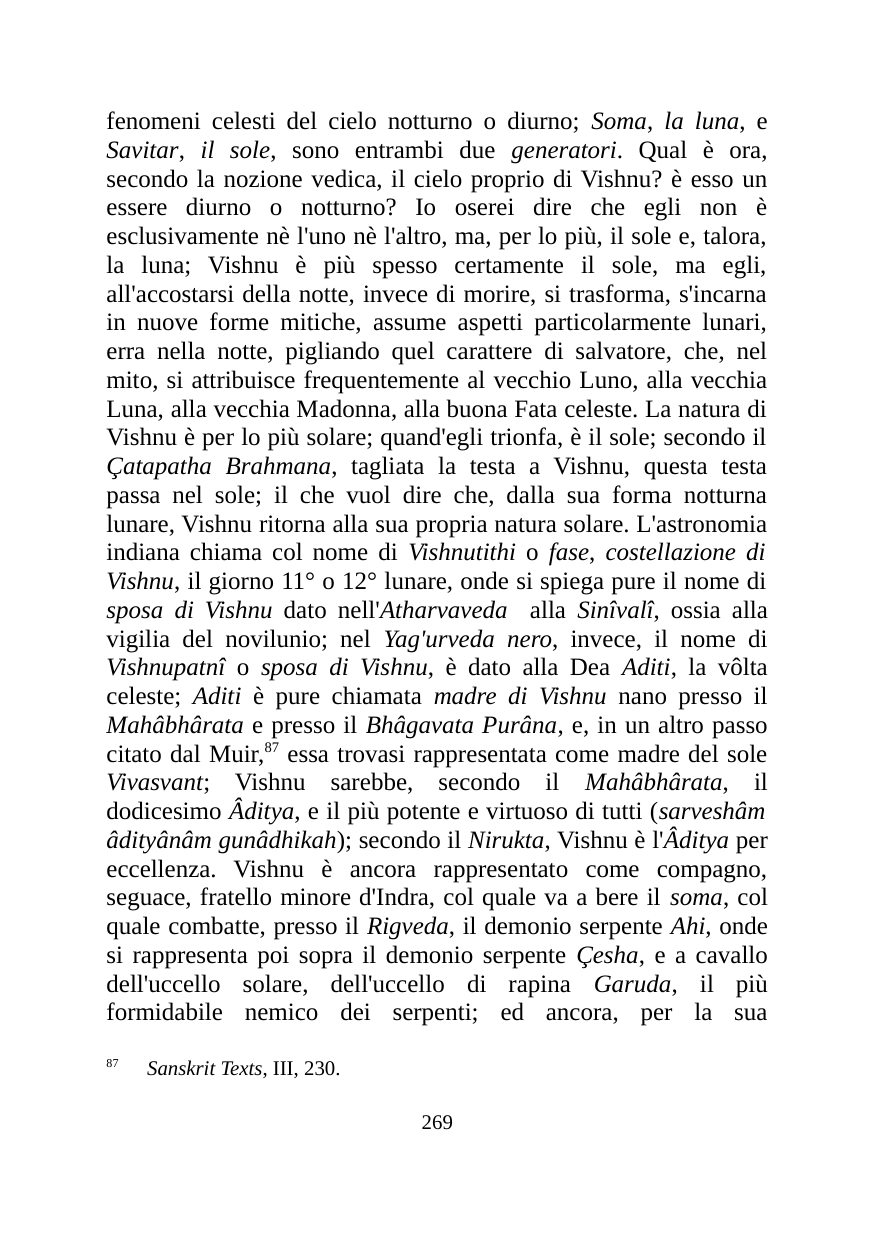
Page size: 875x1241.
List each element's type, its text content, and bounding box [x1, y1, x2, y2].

text Sanskrit Texts, III, 230. [106, 1056, 768, 1080]
text fenomeni celesti del cielo notturno o diurno; Soma, la luna, e Savitar, il sole, sono entrambi due generatori. Qual è ora, secondo la nozione vedica, il cielo proprio di Vishnu? è esso un essere diurno o notturno? Io oserei dire che egli non è esclusivamente nè l'uno nè l'altro, ma, per lo più, il sole e, talora, la luna; Vishnu è più spesso certamente il sole, ma egli, all'accostarsi della notte, invece di morire, si trasforma, s'incarna in nuove forme mitiche, assume aspetti particolarmente lunari, erra nella notte, pigliando quel carattere di salvatore, che, nel mito, si attribuisce frequentemente al vecchio Luno, alla vecchia Luna, alla vecchia Madonna, alla buona Fata celeste. La natura di Vishnu è per lo più solare; quand'egli trionfa, è il sole; secondo il Çatapatha Brahmana, tagliata la testa a Vishnu, questa testa passa nel sole; il che vuol dire che, dalla sua forma notturna lunare, Vishnu ritorna alla sua propria natura solare. L'astronomia indiana chiama col nome di Vishnutithi o fase, costellazione di Vishnu, il giorno 11° o 12° lunare, onde si spiega pure il nome di sposa di Vishnu dato nell'Atharvaveda alla Sinîvalî, ossia alla vigilia del novilunio; nel Yag'urveda nero, invece, il nome di Vishnupatnî o sposa di Vishnu, è dato alla Dea Aditi, la vôlta celeste; Aditi è pure chiamata madre di Vishnu nano presso il Mahâbhârata e presso il Bhâgavata Purâna, e, in un altro passo citato dal Muir, essa trovasi rappresentata come madre del sole Vivasvant; Vishnu sarebbe, secondo il Mahâbhârata, il dodicesimo Âditya, e il più potente e virtuoso di tutti (sarveshâm âdityânâm gunâdhikah); secondo il Nirukta, Vishnu è l'Âditya per eccellenza. Vishnu è ancora rappresentato come compagno, seguace, fratello minore d'Indra, col quale va a bere il soma, col quale combatte, presso il Rigveda, il demonio serpente Ahi, onde si rappresenta poi sopra il demonio serpente Çesha, e a cavallo dell'uccello solare, dell'uccello di rapina Garuda, il più formidabile nemico dei serpenti; ed ancora, per la sua [106, 106, 768, 1026]
